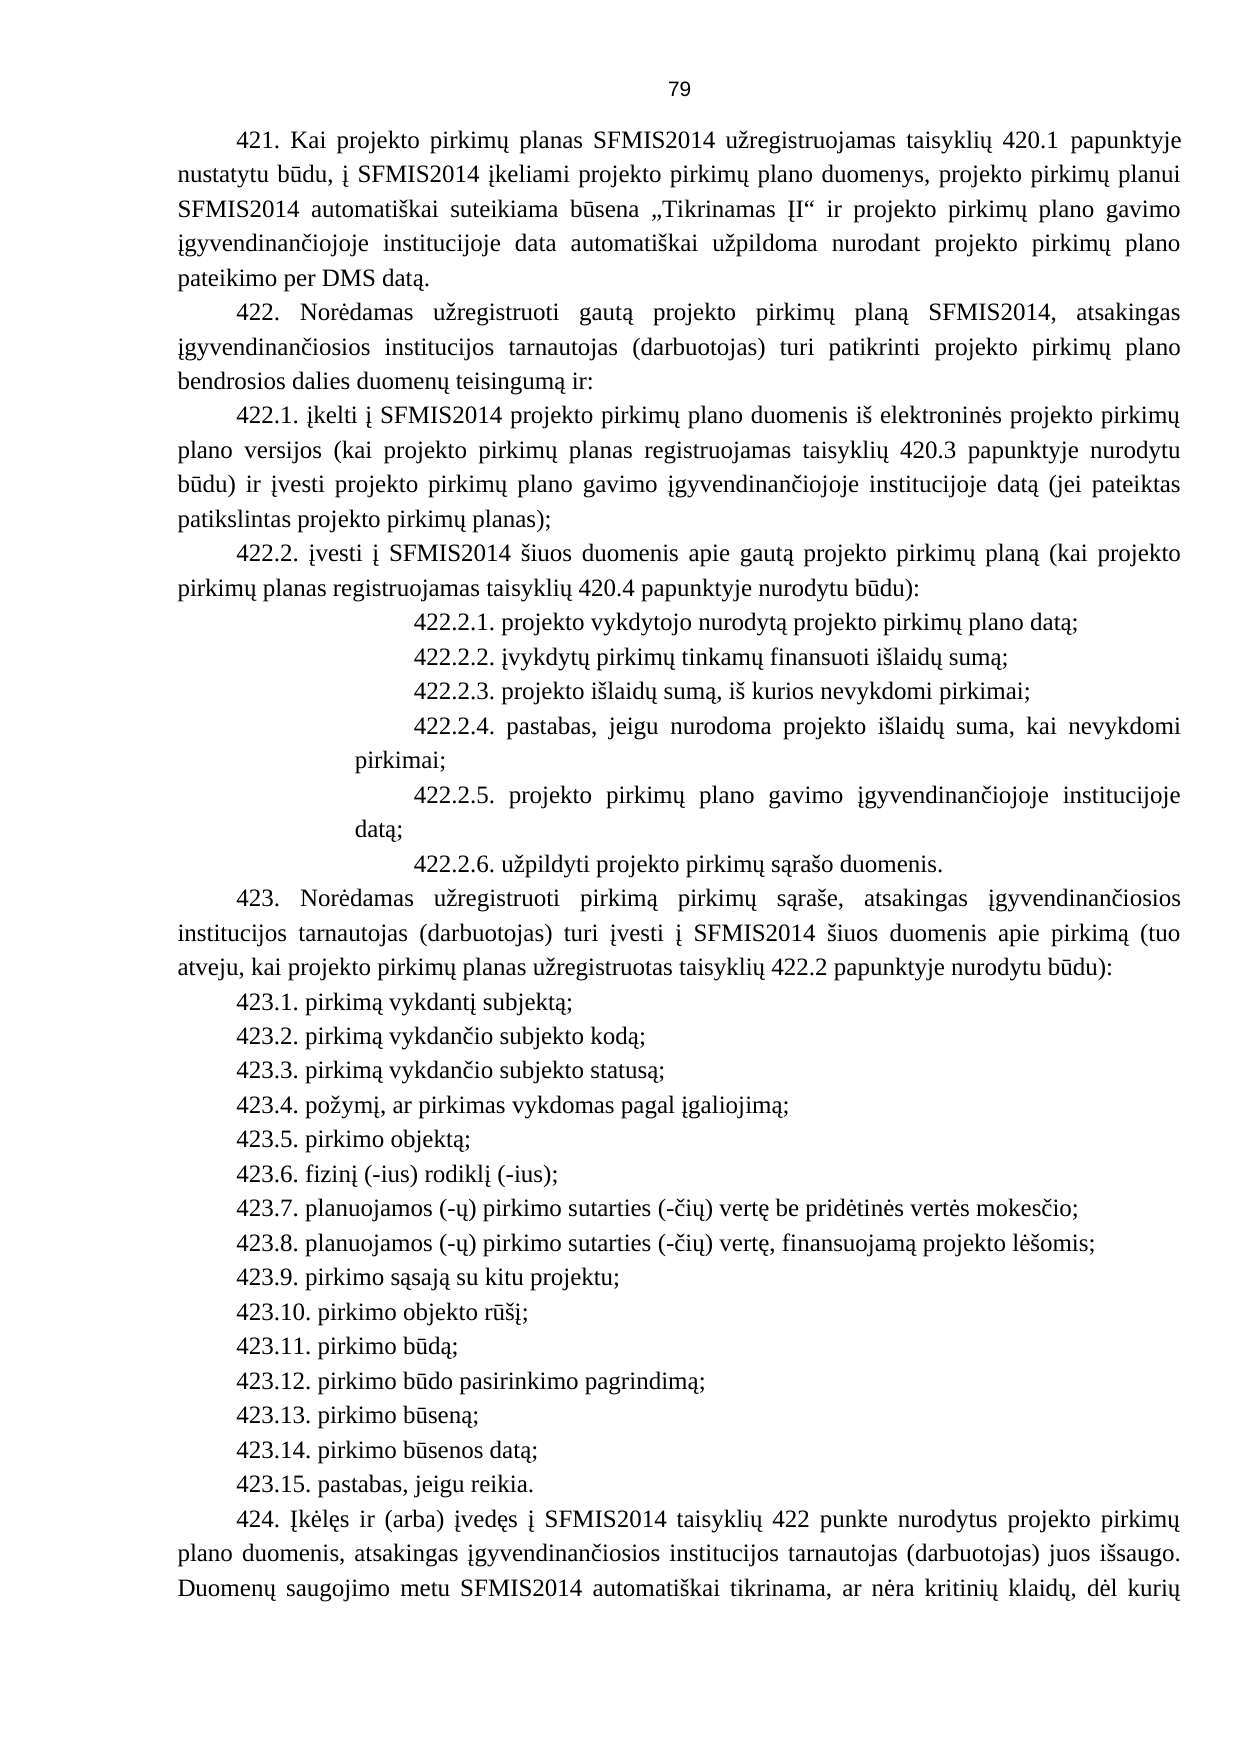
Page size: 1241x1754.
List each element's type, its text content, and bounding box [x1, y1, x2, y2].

text 422.2.5. projekto pirkimų plano gavimo įgyvendinančiojoje institucijoje datą; [354, 780, 1181, 843]
text 424. Įkėlęs ir (arba) įvedęs į SFMIS2014 taisyklių 422 punkte nurodytus projekto pirkimų plano duomenis, atsakingas įgyvendinančiosios institucijos tarnautojas (darbuotojas) juos išsaugo. Duomenų saugojimo metu SFMIS2014 automatiškai tikrinama, ar nėra kritinių klaidų, dėl kurių [177, 1504, 1181, 1602]
text 423.7. planuojamos (-ų) pirkimo sutarties (-čių) vertę be pridėtinės vertės mokesčio; [177, 1193, 1181, 1222]
text 423.2. pirkimą vykdančio subjekto kodą; [177, 1021, 1181, 1050]
text 423.8. planuojamos (-ų) pirkimo sutarties (-čių) vertę, finansuojamą projekto lėšomis; [177, 1228, 1181, 1257]
text 422.2. įvesti į SFMIS2014 šiuos duomenis apie gautą projekto pirkimų planą (kai projekto pirkimų planas registruojamas taisyklių 420.4 papunktyje nurodytu būdu): [177, 538, 1181, 602]
text 423.13. pirkimo būseną; [177, 1400, 1181, 1429]
text 422.2.2. įvykdytų pirkimų tinkamų finansuoti išlaidų sumą; [354, 642, 1181, 671]
text 422. Norėdamas užregistruoti gautą projekto pirkimų planą SFMIS2014, atsakingas įgyvendinančiosios institucijos tarnautojas (darbuotojas) turi patikrinti projekto pirkimų plano bendrosios dalies duomenų teisingumą ir: [177, 297, 1181, 395]
text 421. Kai projekto pirkimų planas SFMIS2014 užregistruojamas taisyklių 420.1 papunktyje nustatytu būdu, į SFMIS2014 įkeliami projekto pirkimų plano duomenys, projekto pirkimų planui SFMIS2014 automatiškai suteikiama būsena „Tikrinamas ĮI“ ir projekto pirkimų plano gavimo įgyvendinančiojoje institucijoje data automatiškai užpildoma nurodant projekto pirkimų plano pateikimo per DMS datą. [177, 125, 1181, 291]
text 423.12. pirkimo būdo pasirinkimo pagrindimą; [177, 1366, 1181, 1395]
text 423.3. pirkimą vykdančio subjekto statusą; [177, 1056, 1181, 1084]
text 423.14. pirkimo būsenos datą; [177, 1435, 1181, 1464]
text 422.2.3. projekto išlaidų sumą, iš kurios nevykdomi pirkimai; [354, 676, 1181, 705]
text 423.5. pirkimo objektą; [177, 1124, 1181, 1153]
text 422.2.6. užpildyti projekto pirkimų sąrašo duomenis. [354, 849, 1181, 877]
text 423.9. pirkimo sąsają su kitu projektu; [177, 1262, 1181, 1291]
text 423.10. pirkimo objekto rūšį; [177, 1297, 1181, 1326]
text 423.11. pirkimo būdą; [177, 1331, 1181, 1360]
text 422.2.1. projekto vykdytojo nurodytą projekto pirkimų plano datą; [354, 607, 1181, 636]
text 423.6. fizinį (-ius) rodiklį (-ius); [177, 1159, 1181, 1188]
text 422.1. įkelti į SFMIS2014 projekto pirkimų plano duomenis iš elektroninės projekto pirkimų plano versijos (kai projekto pirkimų planas registruojamas taisyklių 420.3 papunktyje nurodytu būdu) ir įvesti projekto pirkimų plano gavimo įgyvendinančiojoje institucijoje datą (jei pateiktas patikslintas projekto pirkimų planas); [177, 401, 1181, 533]
text 422.2.4. pastabas, jeigu nurodoma projekto išlaidų suma, kai nevykdomi pirkimai; [354, 711, 1181, 774]
text 423.15. pastabas, jeigu reikia. [177, 1469, 1181, 1498]
text 423.4. požymį, ar pirkimas vykdomas pagal įgaliojimą; [177, 1090, 1181, 1119]
text 423. Norėdamas užregistruoti pirkimą pirkimų sąraše, atsakingas įgyvendinančiosios institucijos tarnautojas (darbuotojas) turi įvesti į SFMIS2014 šiuos duomenis apie pirkimą (tuo atveju, kai projekto pirkimų planas užregistruotas taisyklių 422.2 papunktyje nurodytu būdu): [177, 883, 1181, 981]
text 423.1. pirkimą vykdantį subjektą; [177, 987, 1181, 1015]
